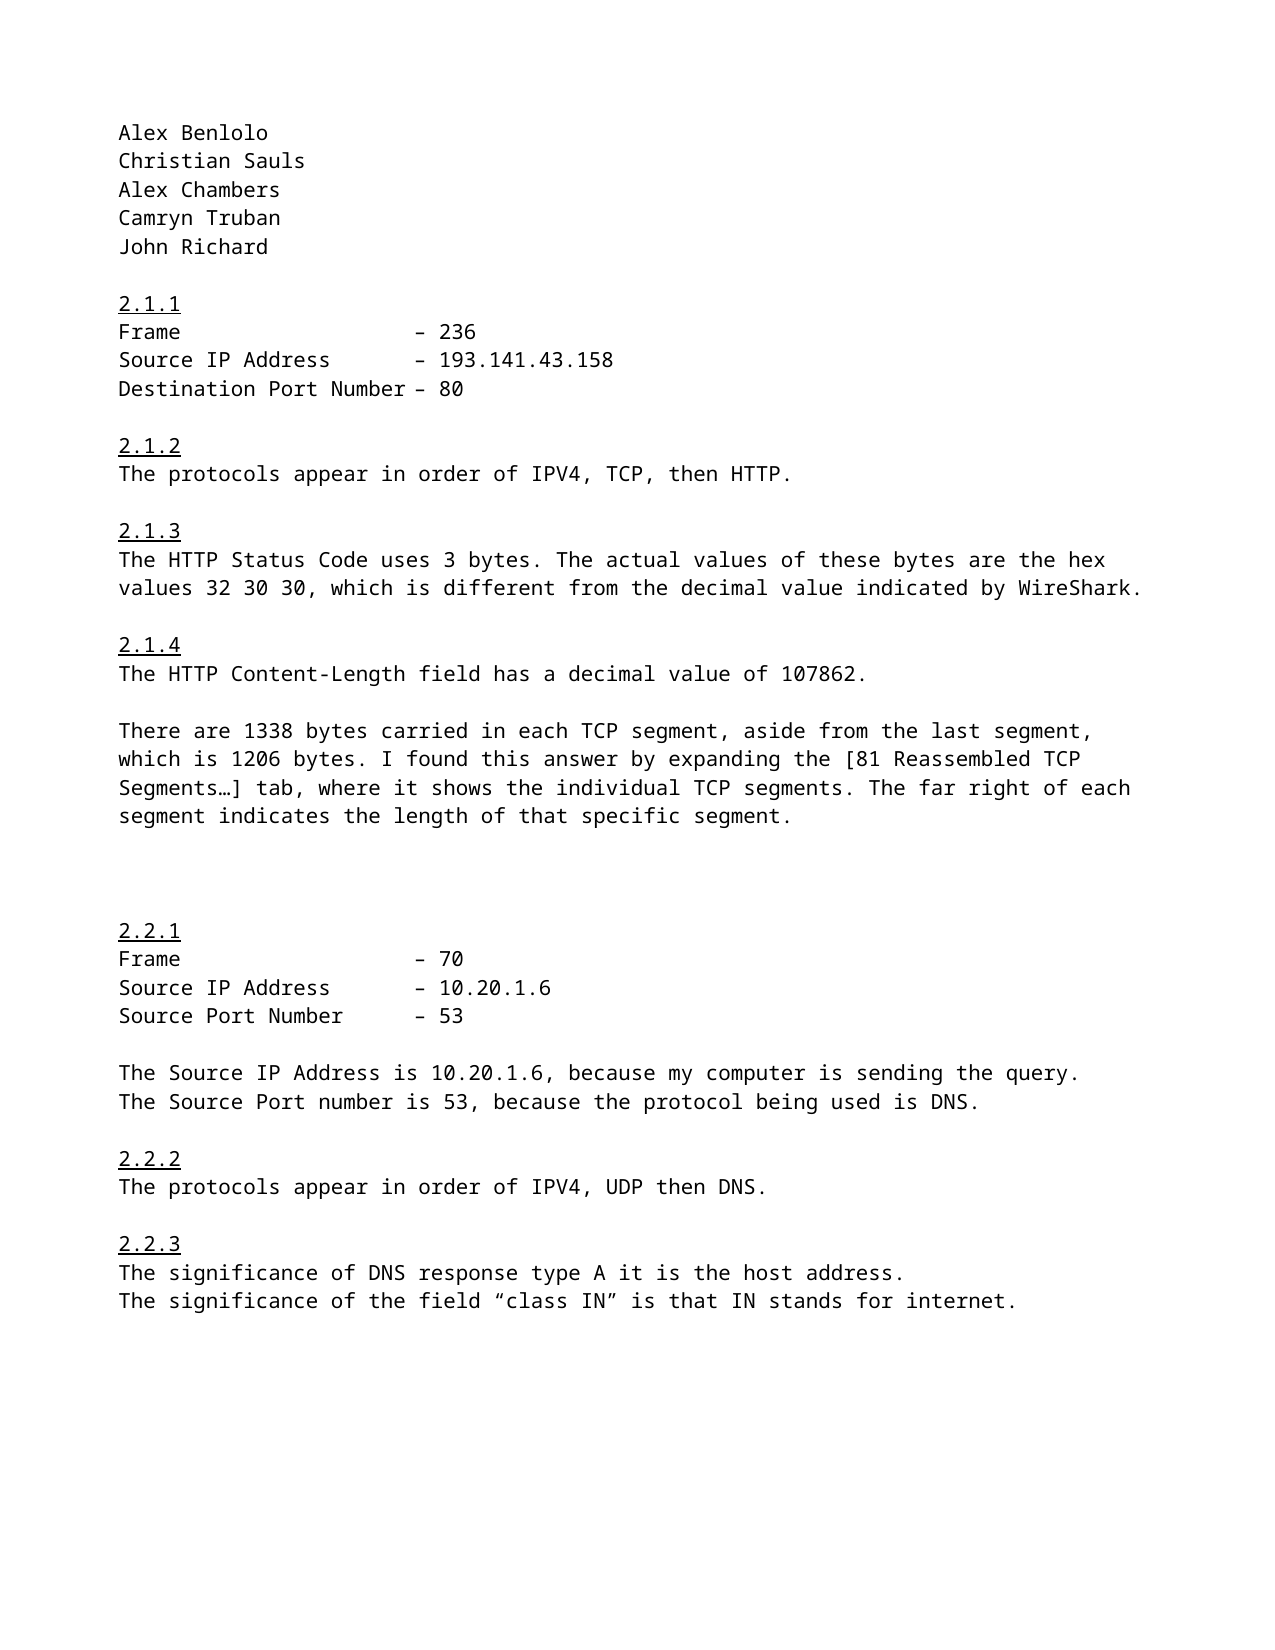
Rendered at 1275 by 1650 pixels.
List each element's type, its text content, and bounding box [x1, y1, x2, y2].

text The HTTP Status Code uses 3 bytes. The actual values of these bytes are the hex values 32 30 30, which is different from the decimal value indicated by WireShark. [118, 545, 1157, 602]
text Source IP Address – 193.141.43.158 [118, 346, 1157, 374]
text Source Port Number – 53 [118, 1001, 1157, 1030]
text The Source Port number is 53, because the protocol being used is DNS. [118, 1087, 1157, 1115]
text Frame – 70 [118, 944, 1157, 973]
text 2.1.2 [118, 431, 1157, 459]
text 2.2.2 [118, 1144, 1157, 1172]
text The HTTP Content-Length field has a decimal value of 107862. [118, 659, 1157, 687]
text The significance of the field “class IN” is that IN stands for internet. [118, 1286, 1157, 1315]
text Source IP Address – 10.20.1.6 [118, 973, 1157, 1001]
text Alex Chambers [118, 175, 1157, 203]
text The Source IP Address is 10.20.1.6, because my computer is sending the query. [118, 1058, 1157, 1087]
text There are 1338 bytes carried in each TCP segment, aside from the last segment, which is 1206 bytes. I found this answer by expanding the [81 Reassembled TCP Segments…] tab, where it shows the individual TCP segments. The far right of each segment indicates the length of that specific segment. [118, 716, 1157, 830]
text Destination Port Number – 80 [118, 374, 1157, 402]
text Alex Benlolo [118, 118, 1157, 147]
text The protocols appear in order of IPV4, TCP, then HTTP. [118, 459, 1157, 488]
text The significance of DNS response type A it is the host address. [118, 1258, 1157, 1286]
text Frame – 236 [118, 317, 1157, 346]
text 2.1.3 [118, 516, 1157, 545]
text 2.2.1 [118, 916, 1157, 944]
text The protocols appear in order of IPV4, UDP then DNS. [118, 1172, 1157, 1201]
text Christian Sauls [118, 147, 1157, 175]
text John Richard [118, 232, 1157, 260]
text 2.1.1 [118, 289, 1157, 317]
text 2.1.4 [118, 630, 1157, 659]
text 2.2.3 [118, 1229, 1157, 1258]
text Camryn Truban [118, 203, 1157, 232]
